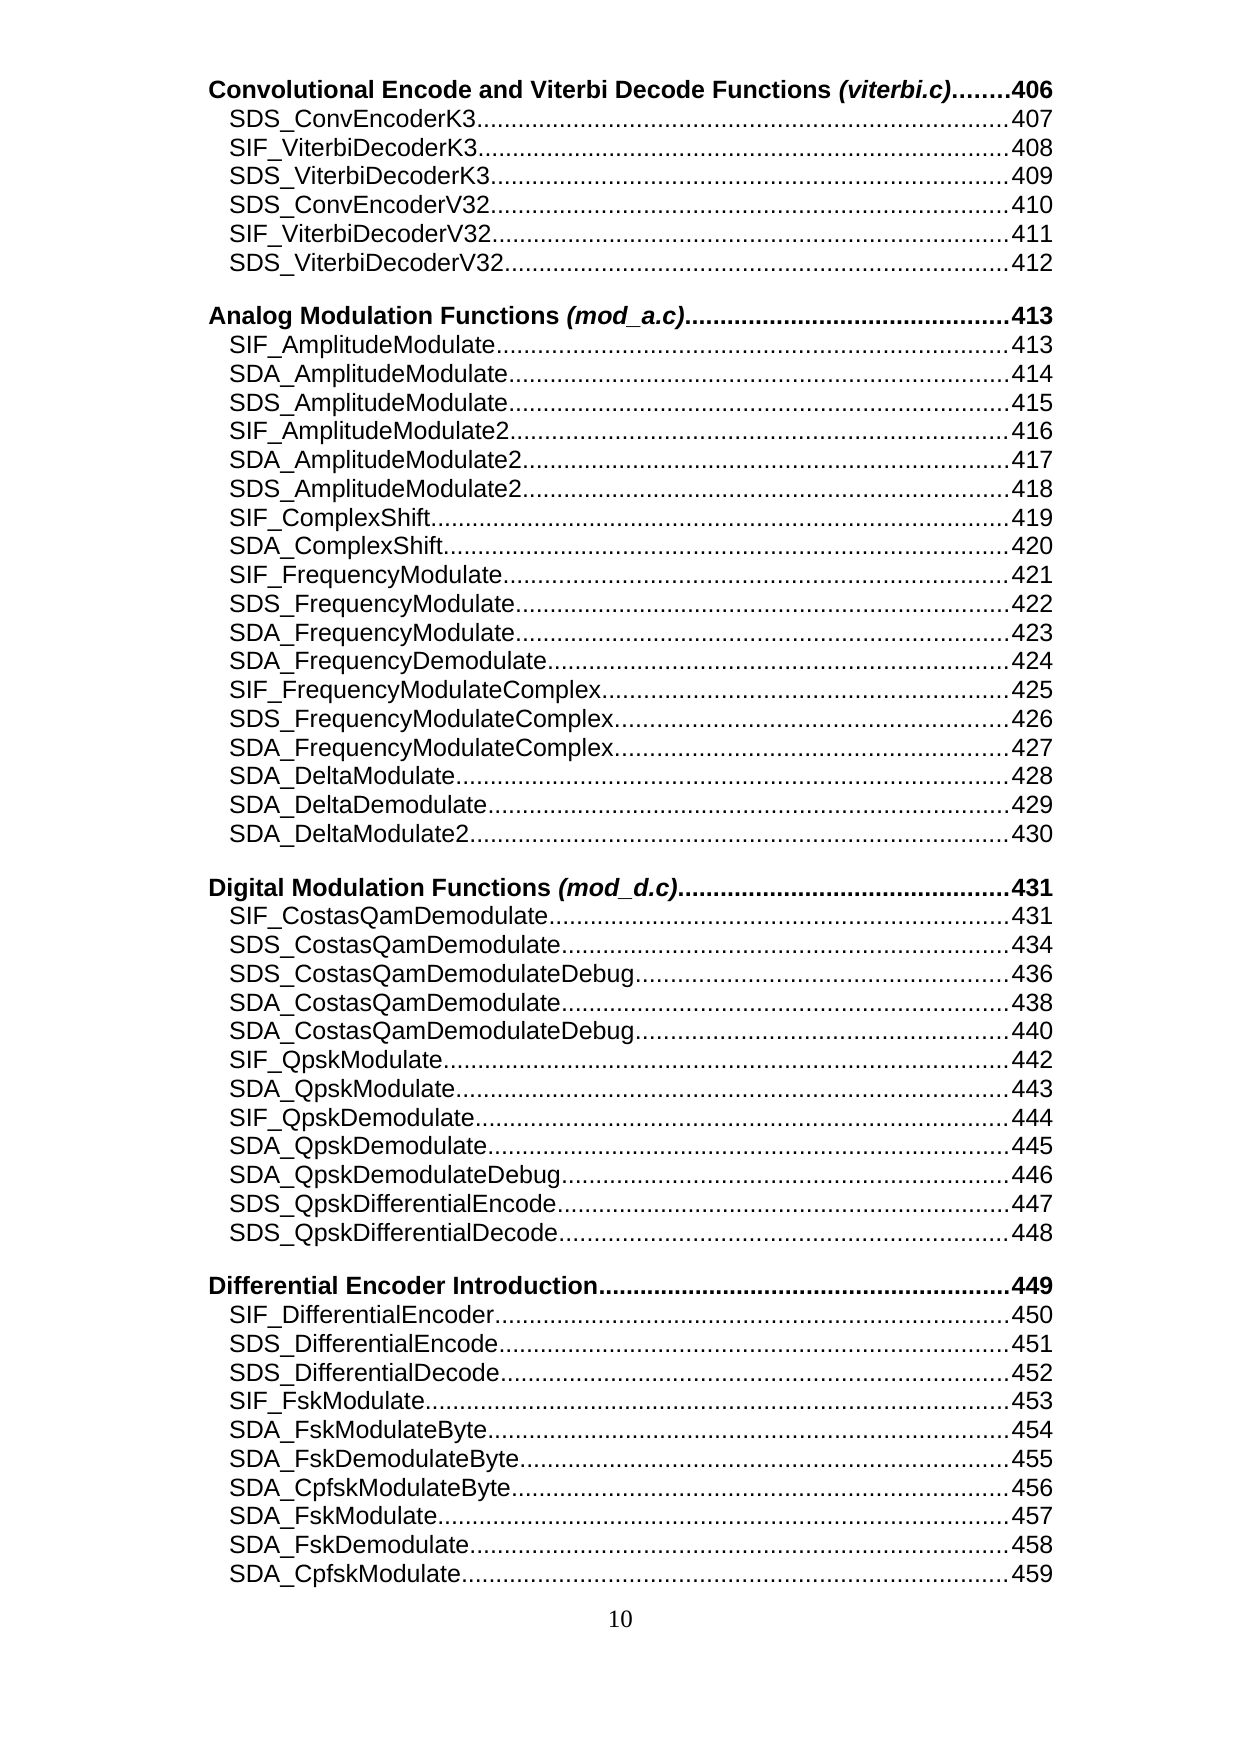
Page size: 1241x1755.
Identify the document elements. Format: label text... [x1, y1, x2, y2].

text SIF_ComplexShift 419 [229, 502, 1053, 531]
text SIF_FskModulate 453 [229, 1386, 1053, 1415]
text SIF_ViterbiDecoderV32 411 [229, 219, 1053, 247]
text SDS_CostasQamDemodulate 434 [229, 930, 1053, 959]
text SDS_ViterbiDecoderV32 412 [229, 247, 1053, 276]
text SDA_FrequencyDemodulate 424 [229, 646, 1053, 675]
text SDA_CpfskModulateByte 456 [229, 1472, 1053, 1501]
text SDA_QpskDemodulateDebug 446 [229, 1160, 1053, 1189]
text SDS_CostasQamDemodulateDebug 436 [229, 959, 1053, 987]
text SDA_ComplexShift 420 [229, 531, 1053, 560]
text SDA_FskModulateByte 454 [229, 1415, 1053, 1444]
text SDS_AmplitudeModulate2 418 [229, 474, 1053, 502]
text SDA_QpskDemodulate 445 [229, 1131, 1053, 1160]
text SIF_FrequencyModulate 421 [229, 560, 1053, 589]
text Convolutional Encode and Viterbi Decode Functions (viterbi.c) 406 [208, 75, 1053, 104]
text SDS_QpskDifferentialDecode 448 [229, 1217, 1053, 1246]
text SDA_DeltaModulate2 430 [229, 819, 1053, 847]
text SDA_DeltaModulate 428 [229, 761, 1053, 790]
text Digital Modulation Functions (mod_d.c) 431 [208, 872, 1053, 901]
text SDA_FrequencyModulateComplex 427 [229, 732, 1053, 761]
text SDS_DifferentialDecode 452 [229, 1357, 1053, 1386]
text SIF_FrequencyModulateComplex 425 [229, 675, 1053, 704]
text SIF_QpskModulate 442 [229, 1045, 1053, 1074]
text Differential Encoder Introduction 449 [208, 1271, 1053, 1300]
text SDA_AmplitudeModulate2 417 [229, 445, 1053, 474]
text SIF_DifferentialEncoder 450 [229, 1300, 1053, 1329]
text SDA_FskDemodulate 458 [229, 1530, 1053, 1559]
text SDA_CpfskModulate 459 [229, 1559, 1053, 1587]
text Analog Modulation Functions (mod_a.c) 413 [208, 301, 1053, 330]
text SDS_QpskDifferentialEncode 447 [229, 1189, 1053, 1217]
text SIF_AmplitudeModulate 413 [229, 330, 1053, 359]
text SIF_ViterbiDecoderK3 408 [229, 132, 1053, 161]
text SDA_FrequencyModulate 423 [229, 617, 1053, 646]
text SDA_AmplitudeModulate 414 [229, 359, 1053, 387]
text SDA_CostasQamDemodulate 438 [229, 987, 1053, 1016]
text SIF_QpskDemodulate 444 [229, 1102, 1053, 1131]
text SDA_DeltaDemodulate 429 [229, 790, 1053, 819]
text SDS_AmplitudeModulate 415 [229, 387, 1053, 416]
text SDS_FrequencyModulateComplex 426 [229, 704, 1053, 732]
text SDS_FrequencyModulate 422 [229, 589, 1053, 617]
text SDS_DifferentialEncode 451 [229, 1329, 1053, 1357]
text SDS_ConvEncoderV32 410 [229, 190, 1053, 219]
text SDA_CostasQamDemodulateDebug 440 [229, 1016, 1053, 1045]
text SDS_ViterbiDecoderK3 409 [229, 161, 1053, 190]
text SDA_FskDemodulateByte 455 [229, 1444, 1053, 1472]
text SDS_ConvEncoderK3 407 [229, 104, 1053, 132]
text SIF_CostasQamDemodulate 431 [229, 901, 1053, 930]
text SDA_FskModulate 457 [229, 1501, 1053, 1530]
text SIF_AmplitudeModulate2 416 [229, 416, 1053, 445]
text SDA_QpskModulate 443 [229, 1074, 1053, 1102]
